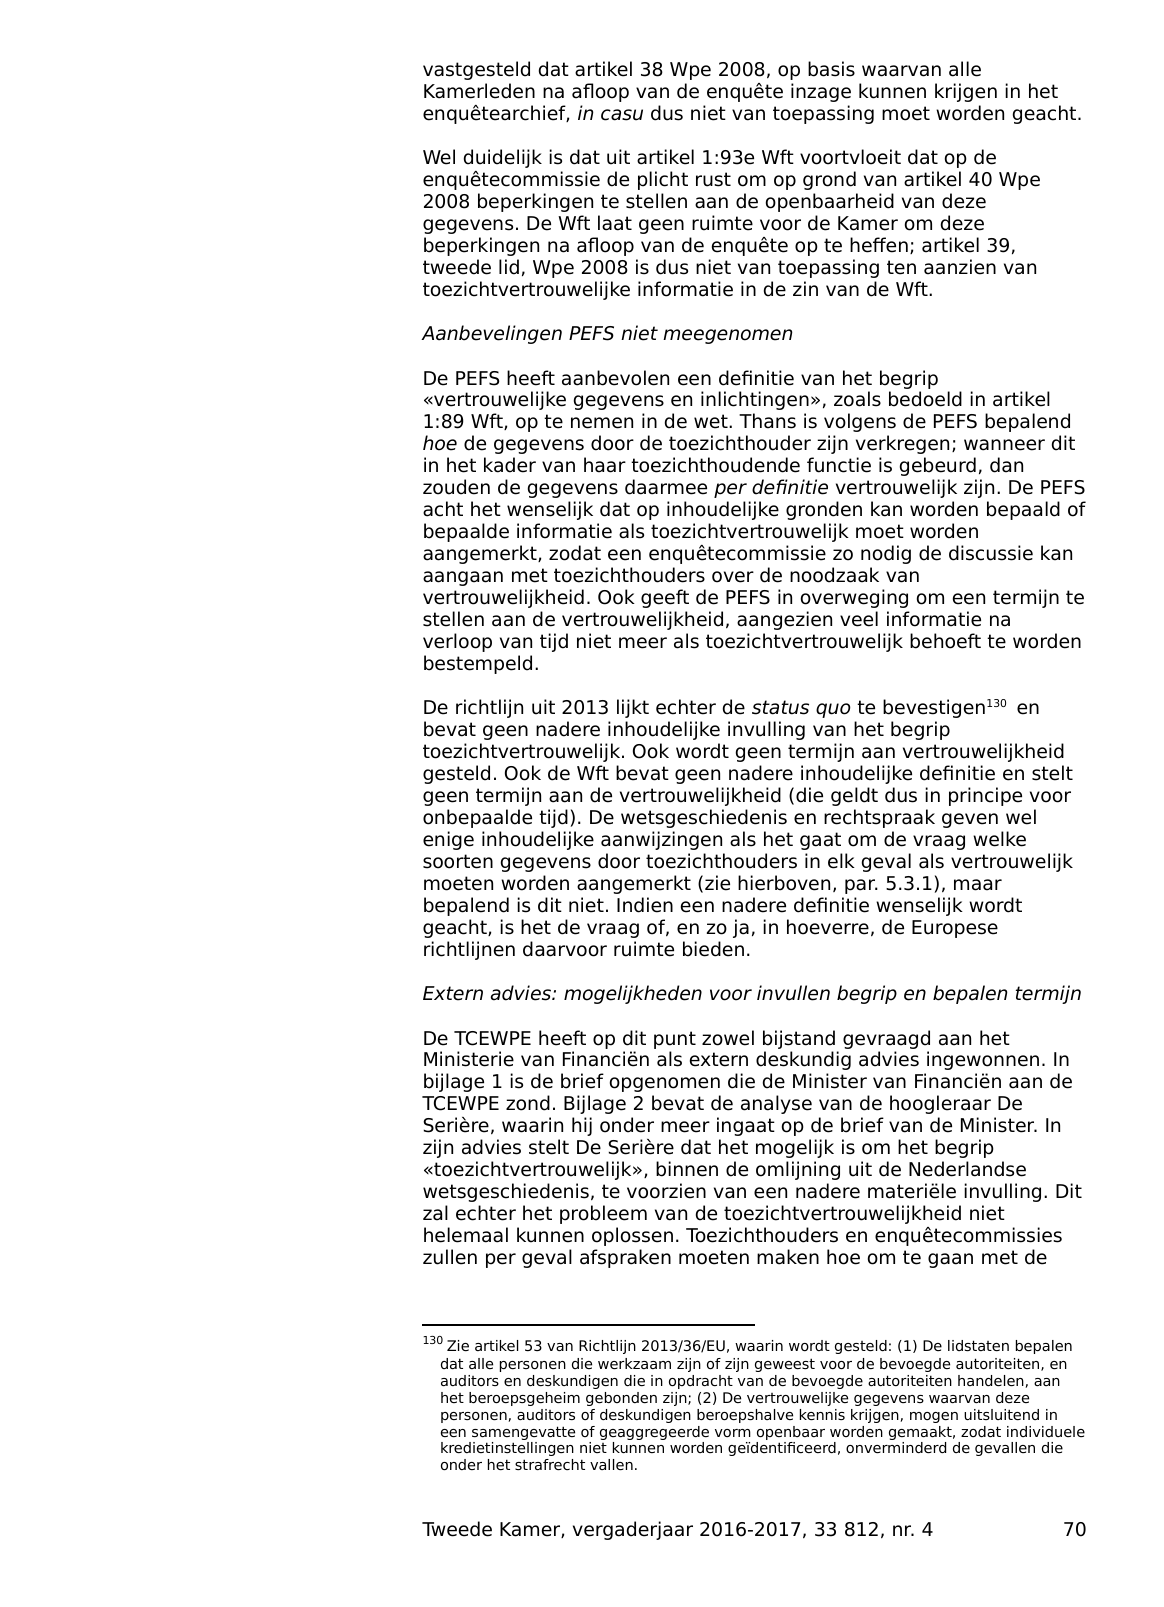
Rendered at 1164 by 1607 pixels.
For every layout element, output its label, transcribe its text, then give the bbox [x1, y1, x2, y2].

text vastgesteld dat artikel 38 Wpe 2008, op basis waarvan alle Kamerleden na afloop van de enquête inzage kunnen krijgen in het enquêtearchief, in casu dus niet van toepassing moet worden geacht. [422, 59, 1087, 125]
text De TCEWPE heeft op dit punt zowel bijstand gevraagd aan het Ministerie van Financiën als extern deskundig advies ingewonnen. In bijlage 1 is de brief opgenomen die de Minister van Financiën aan de TCEWPE zond. Bijlage 2 bevat de analyse van de hoogleraar De Serière, waarin hij onder meer ingaat op de brief van de Minister. In zijn advies stelt De Serière dat het mogelijk is om het begrip «toezichtvertrouwelijk», binnen de omlijning uit de Nederlandse wetsgeschiedenis, te voorzien van een nadere materiële invulling. Dit zal echter het probleem van de toezichtvertrouwelijkheid niet helemaal kunnen oplossen. Toezichthouders en enquêtecommissies zullen per geval afspraken moeten maken hoe om te gaan met de [422, 1027, 1087, 1269]
text Wel duidelijk is dat uit artikel 1:93e Wft voortvloeit dat op de enquêtecommissie de plicht rust om op grond van artikel 40 Wpe 2008 beperkingen te stellen aan de openbaarheid van deze gegevens. De Wft laat geen ruimte voor de Kamer om deze beperkingen na afloop van de enquête op te heffen; artikel 39, tweede lid, Wpe 2008 is dus niet van toepassing ten aanzien van toezichtvertrouwelijke informatie in de zin van de Wft. [422, 147, 1087, 301]
subtitle Extern advies: mogelijkheden voor invullen begrip en bepalen termijn [422, 983, 1087, 1005]
subtitle Aanbevelingen PEFS niet meegenomen [422, 323, 1087, 345]
text De PEFS heeft aanbevolen een definitie van het begrip «vertrouwelijke gegevens en inlichtingen», zoals bedoeld in artikel 1:89 Wft, op te nemen in de wet. Thans is volgens de PEFS bepalend hoe de gegevens door de toezichthouder zijn verkregen; wanneer dit in het kader van haar toezichthoudende functie is gebeurd, dan zouden de gegevens daarmee per definitie vertrouwelijk zijn. De PEFS acht het wenselijk dat op inhoudelijke gronden kan worden bepaald of bepaalde informatie als toezichtvertrouwelijk moet worden aangemerkt, zodat een enquêtecommissie zo nodig de discussie kan aangaan met toezichthouders over de noodzaak van vertrouwelijkheid. Ook geeft de PEFS in overweging om een termijn te stellen aan de vertrouwelijkheid, aangezien veel informatie na verloop van tijd niet meer als toezichtvertrouwelijk behoeft te worden bestempeld. [422, 367, 1087, 675]
text Zie artikel 53 van Richtlijn 2013/36/EU, waarin wordt gesteld: (1) De lidstaten bepalen dat alle personen die werkzaam zijn of zijn geweest voor de bevoegde autoriteiten, en auditors en deskundigen die in opdracht van de bevoegde autoriteiten handelen, aan het beroepsgeheim gebonden zijn; (2) De vertrouwelijke gegevens waarvan deze personen, auditors of deskundigen beroepshalve kennis krijgen, mogen uitsluitend in een samengevatte of geaggregeerde vorm openbaar worden gemaakt, zodat individuele kredietinstellingen niet kunnen worden geïdentificeerd, onverminderd de gevallen die onder het strafrecht vallen. [422, 1334, 1087, 1474]
text De richtlijn uit 2013 lijkt echter de status quo te bevestigen en bevat geen nadere inhoudelijke invulling van het begrip toezichtvertrouwelijk. Ook wordt geen termijn aan vertrouwelijkheid gesteld. Ook de Wft bevat geen nadere inhoudelijke definitie en stelt geen termijn aan de vertrouwelijkheid (die geldt dus in principe voor onbepaalde tijd). De wetsgeschiedenis en rechtspraak geven wel enige inhoudelijke aanwijzingen als het gaat om de vraag welke soorten gegevens door toezichthouders in elk geval als vertrouwelijk moeten worden aangemerkt (zie hierboven, par. 5.3.1), maar bepalend is dit niet. Indien een nadere definitie wenselijk wordt geacht, is het de vraag of, en zo ja, in hoeverre, de Europese richtlijnen daarvoor ruimte bieden. [422, 697, 1087, 961]
